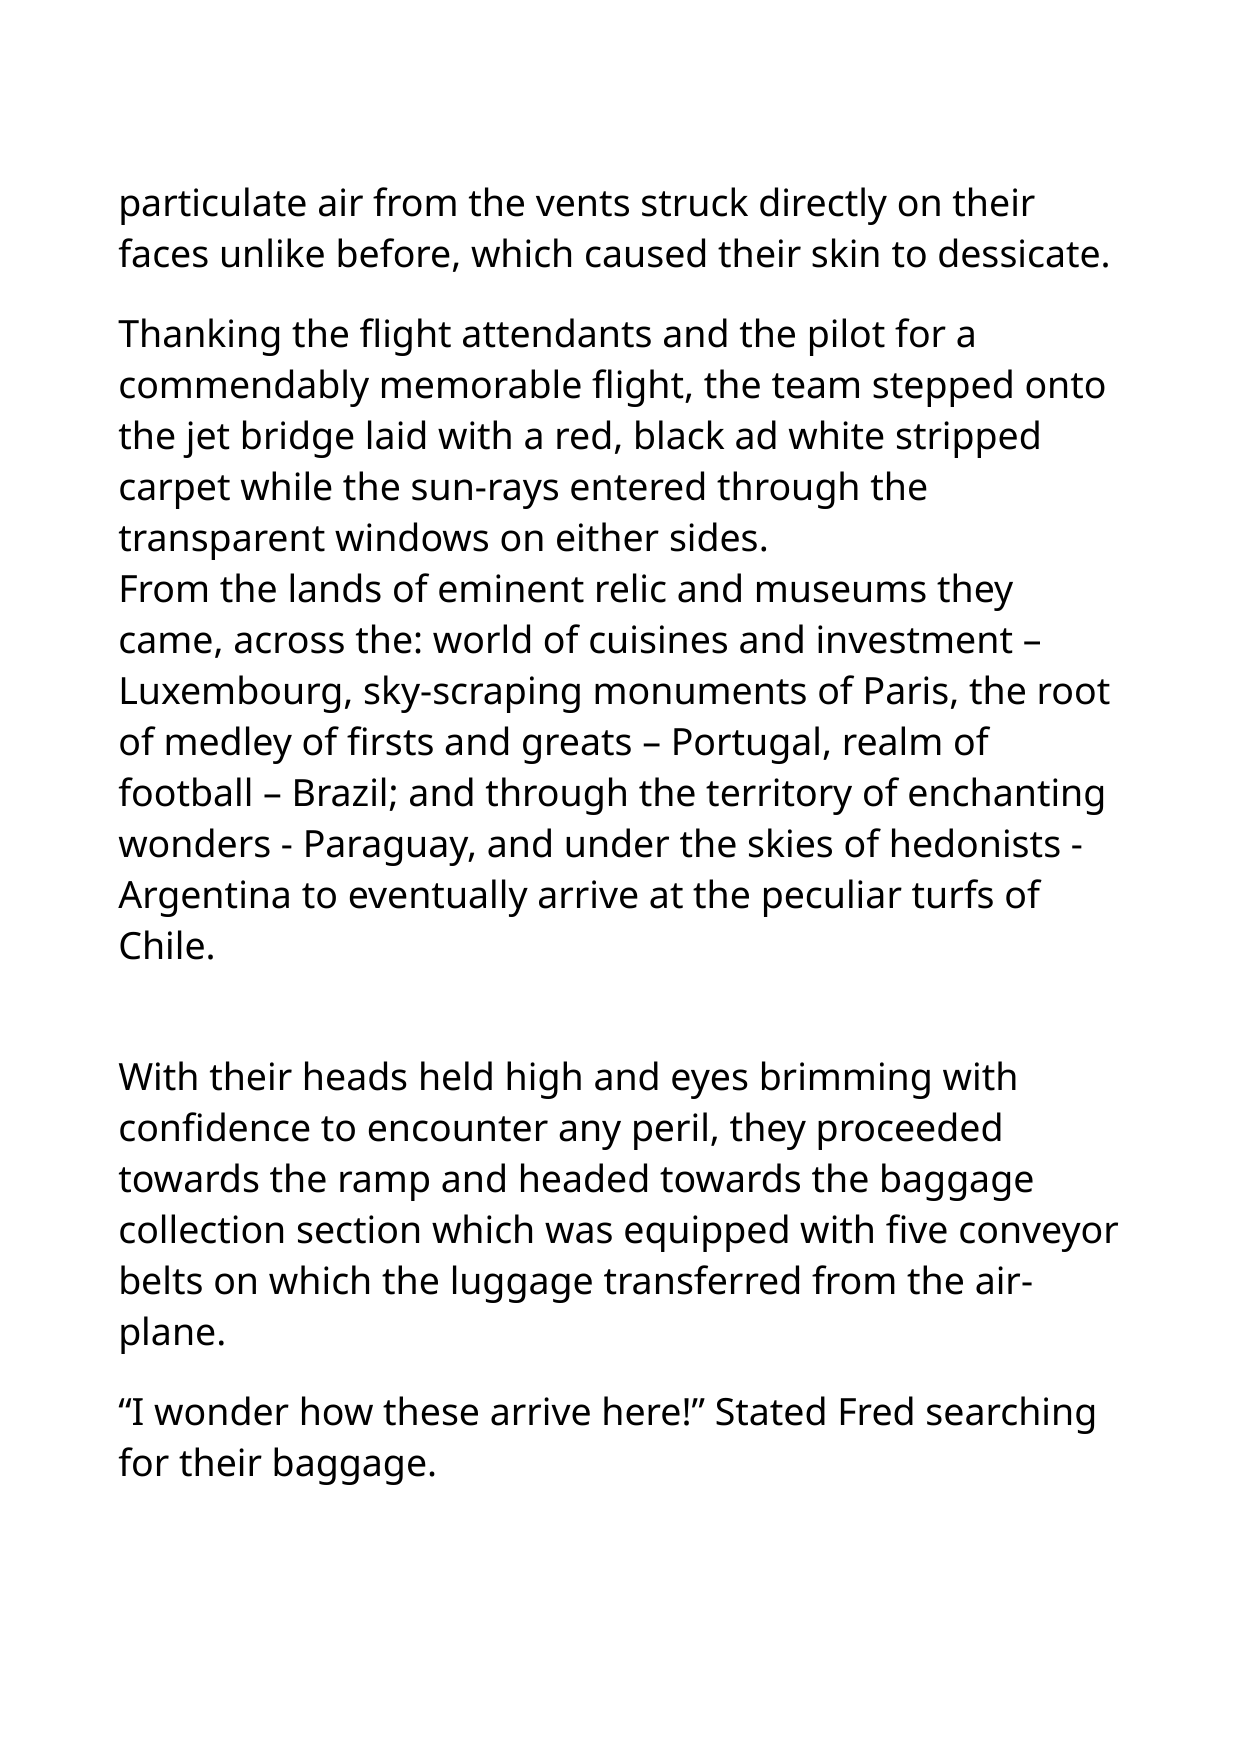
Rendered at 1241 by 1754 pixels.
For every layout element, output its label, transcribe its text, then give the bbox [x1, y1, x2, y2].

text With their heads held high and eyes brimming with confidence to encounter any peril, they proceeded towards the ramp and headed towards the baggage collection section which was equipped with five conveyor belts on which the luggage transferred from the air-plane. [118, 1051, 1122, 1357]
text From the lands of eminent relic and museums they came, across the: world of cuisines and investment – Luxembourg, sky-scraping monuments of Paris, the root of medley of firsts and greats – Portugal, realm of football – Brazil; and through the territory of enchanting wonders - Paraguay, and under the skies of hedonists -Argentina to eventually arrive at the peculiar turfs of Chile. [118, 562, 1122, 971]
text particulate air from the vents struck directly on their faces unlike before, which caused their skin to dessicate. [118, 176, 1122, 278]
text “I wonder how these arrive here!” Stated Fred searching for their baggage. [118, 1386, 1122, 1488]
text Thanking the flight attendants and the pilot for a commendably memorable flight, the team stepped onto the jet bridge laid with a red, black ad white stripped carpet while the sun-rays entered through the transparent windows on either sides. [118, 307, 1122, 562]
